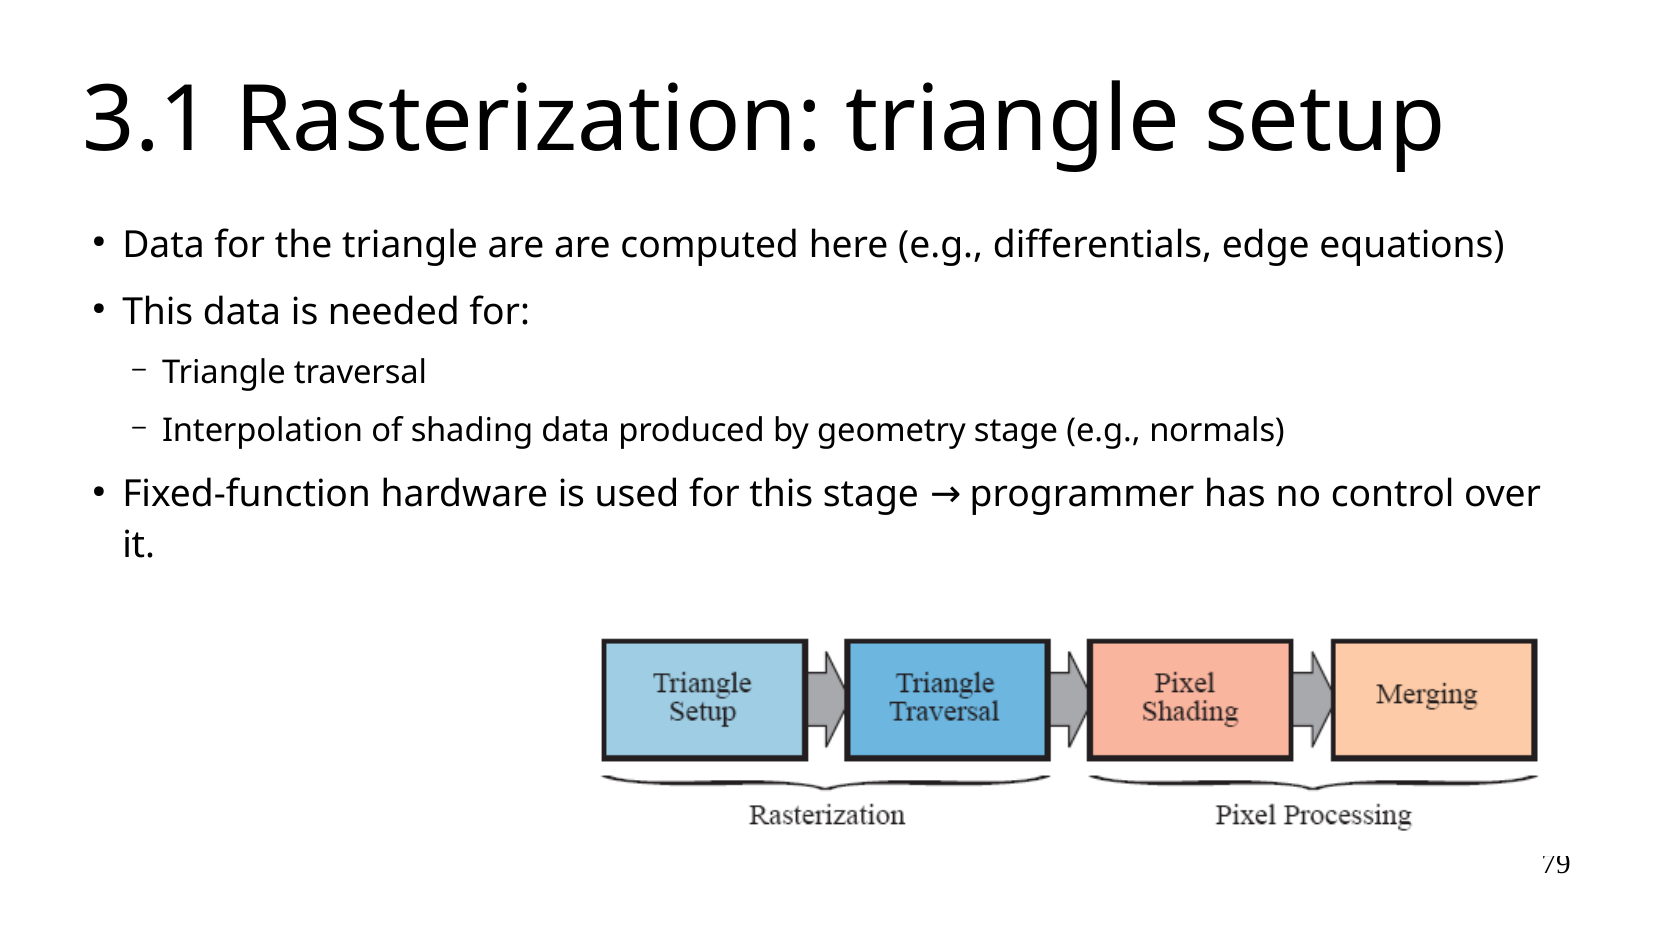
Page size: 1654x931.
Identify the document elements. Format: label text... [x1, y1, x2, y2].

title 3.1 Rasterization: triangle setup [82, 37, 1571, 193]
list Data for the triangle are are computed here (e.g., differentials, edge equations) This data is needed for: Triangle traversal Interpolation of shading data produced by geometry stage (e.g., normals) Fixed-function hardware is used for this stage → programmer has no control over it. [82, 217, 1571, 571]
picture [555, 614, 1591, 856]
